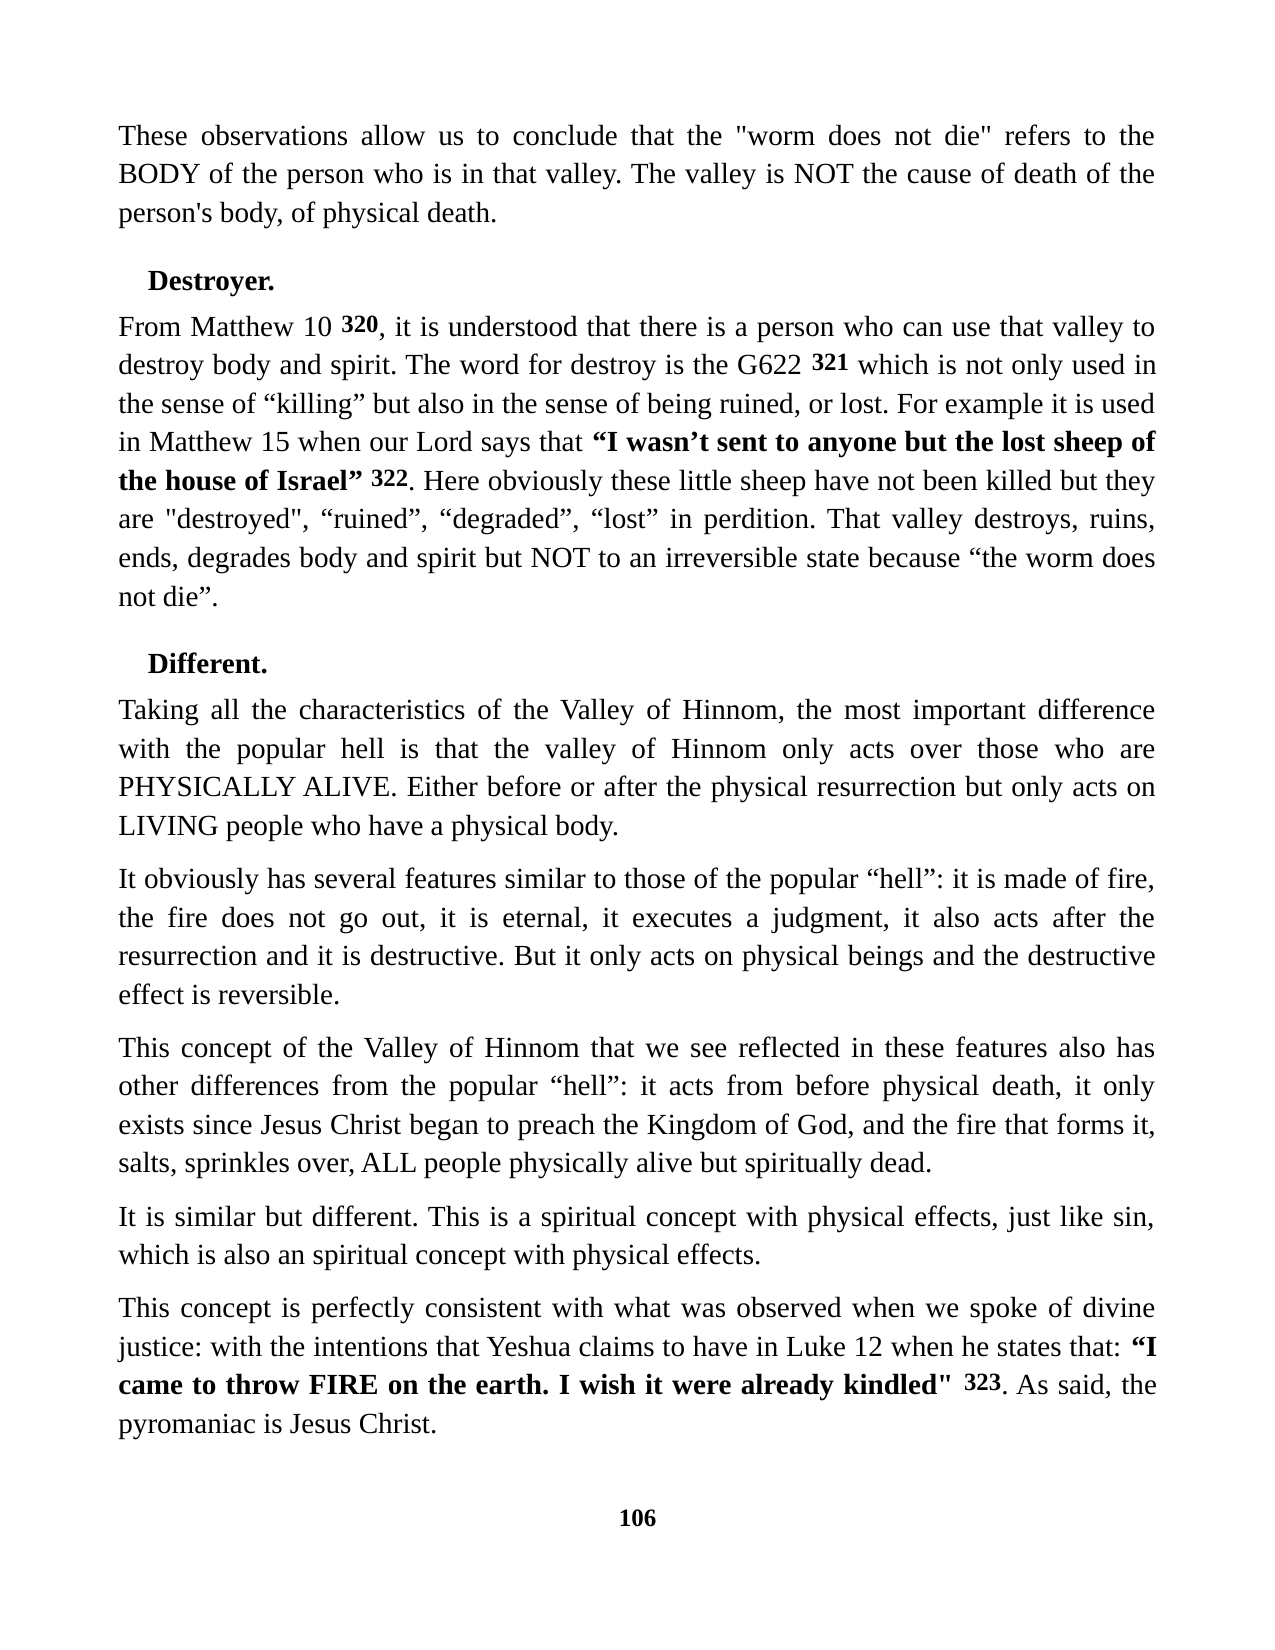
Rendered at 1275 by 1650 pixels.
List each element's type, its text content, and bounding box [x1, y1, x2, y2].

text It is similar but different. This is a spiritual concept with physical effects, just like sin, which is also an spiritual concept with physical effects. [118, 1199, 1157, 1271]
text This concept is perfectly consistent with what was observed when we spoke of divine justice: with the intentions that Yeshua claims to have in Luke 12 when he states that: “I came to throw FIRE on the earth. I wish it were already kindled" . As said, the pyromaniac is Jesus Christ. [118, 1290, 1157, 1439]
text It obviously has several features similar to those of the popular “hell”: it is made of fire, the fire does not go out, it is eternal, it executes a judgment, it also acts after the resurrection and it is destructive. But it only acts on physical beings and the destructive effect is reversible. [118, 861, 1157, 1010]
text This concept of the Valley of Hinnom that we see reflected in these features also has other differences from the popular “hell”: it acts from before physical death, it only exists since Jesus Christ began to preach the Kingdom of God, and the fire that forms it, salts, sprinkles over, ALL people physically alive but spiritually dead. [118, 1030, 1157, 1179]
text These observations allow us to conclude that the "worm does not die" refers to the BODY of the person who is in that valley. The valley is NOT the cause of death of the person's body, of physical death. [118, 118, 1157, 229]
text Taking all the characteristics of the Valley of Hinnom, the most important difference with the popular hell is that the valley of Hinnom only acts over those who are PHYSICALLY ALIVE. Either before or after the physical resurrection but only acts on LIVING people who have a physical body. [118, 692, 1157, 842]
subtitle Different. [148, 646, 1157, 680]
subtitle Destroyer. [148, 263, 1157, 296]
text From Matthew 10 , it is understood that there is a person who can use that valley to destroy body and spirit. The word for destroy is the G622 which is not only used in the sense of “killing” but also in the sense of being ruined, or lost. For example it is used in Matthew 15 when our Lord says that “I wasn’t sent to anyone but the lost sheep of the house of Israel” . Here obviously these little sheep have not been killed but they are "destroyed", “ruined”, “degraded”, “lost” in perdition. That valley destroys, ruins, ends, degrades body and spirit but NOT to an irreversible state because “the worm does not die”. [118, 309, 1157, 612]
